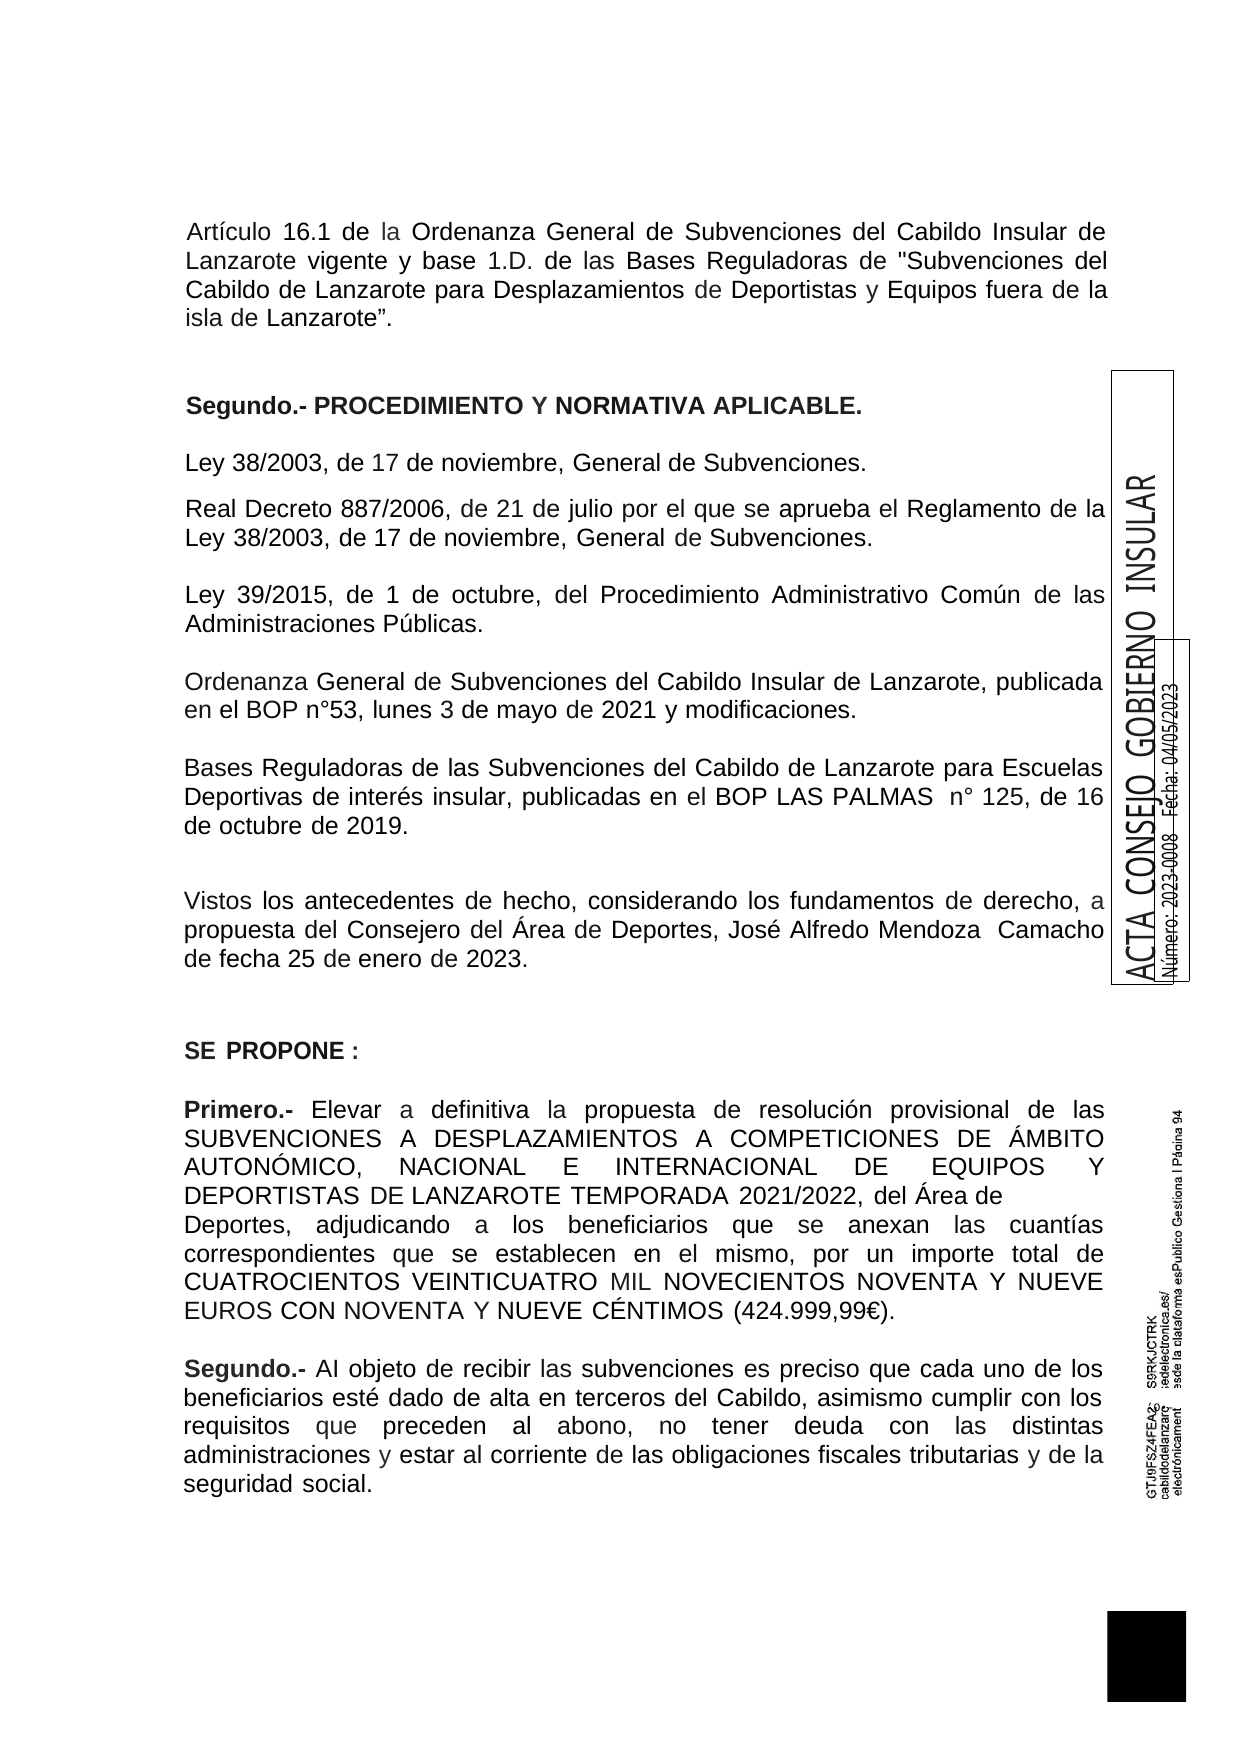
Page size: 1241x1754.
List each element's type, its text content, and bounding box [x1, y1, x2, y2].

picture [1107, 1611, 1187, 1702]
text Deportes, adjudicando a los beneficiarios que se anexan las cuantías correspondientes que se establecen en el mismo, por un importe total de CUATROCIENTOS VEINTICUATRO MIL NOVECIENTOS NOVENTA Y NUEVE EUROS CON NOVENTA Y NUEVE CÉNTIMOS (424.999,99€). [183, 1210, 1104, 1325]
subtitle Segundo.- PROCEDIMIENTO Y NORMATIVA APLICABLE. [186, 391, 1111, 419]
text Ordenanza General de Subvenciones del Cabildo Insular de Lanzarote, publicada en el BOP n°53, lunes 3 de mayo de 2021 y modificaciones. [184, 667, 1104, 724]
text Vistos los antecedentes de hecho, considerando los fundamentos de derecho, a propuesta del Consejero del Área de Deportes, José Alfredo Mendoza Camacho de fecha 25 de enero de 2023. [184, 886, 1104, 972]
text Número: 2023-0008 Fecha: 04/05/2023 [1155, 642, 1184, 981]
text Ley 38/2003, de 17 de noviembre, General de Subvenciones. [184, 448, 1111, 477]
text Ley 39/2015, de 1 de octubre, del Procedimiento Administrativo Común de las Administraciones Públicas. [184, 581, 1105, 638]
picture [1146, 1407, 1182, 1499]
subtitle [1174, 391, 1207, 419]
text ACTA CONSEJO GOBIERNO INSULAR [1112, 372, 1167, 984]
text Segundo.- AI objeto de recibir las subvenciones es preciso que cada uno de los beneficiarios esté dado de alta en terceros del Cabildo, asimismo cumplir con los requisitos que preceden al abono, no tener deuda con las distintas administraciones y estar al corriente de las obligaciones fiscales tributarias y de la seguridad social. [183, 1354, 1104, 1498]
text Artículo 16.1 de la Ordenanza General de Subvenciones del Cabildo Insular de Lanzarote vigente y base 1.D. de las Bases Reguladoras de "Subvenciones del Cabildo de Lanzarote para Desplazamientos de Deportistas y Equipos fuera de la isla de Lanzarote”. [185, 217, 1108, 332]
picture [1147, 1110, 1182, 1388]
text Real Decreto 887/2006, de 21 de julio por el que se aprueba el Reglamento de la Ley 38/2003, de 17 de noviembre, General de Subvenciones. [184, 495, 1106, 551]
subtitle SE PROPONE : [184, 1036, 1207, 1065]
text Primero.- Elevar a definitiva la propuesta de resolución provisional de las SUBVENCIONES A DESPLAZAMIENTOS A COMPETICIONES DE ÁMBITO AUTONÓMICO, NACIONAL E INTERNACIONAL DE EQUIPOS Y DEPORTISTAS DE LANZAROTE TEMPORADA 2021/2022, del Área de [183, 1095, 1105, 1210]
text Bases Reguladoras de las Subvenciones del Cabildo de Lanzarote para Escuelas Deportivas de interés insular, publicadas en el BOP LAS PALMAS n° 125, de 16 de octubre de 2019. [183, 753, 1104, 839]
